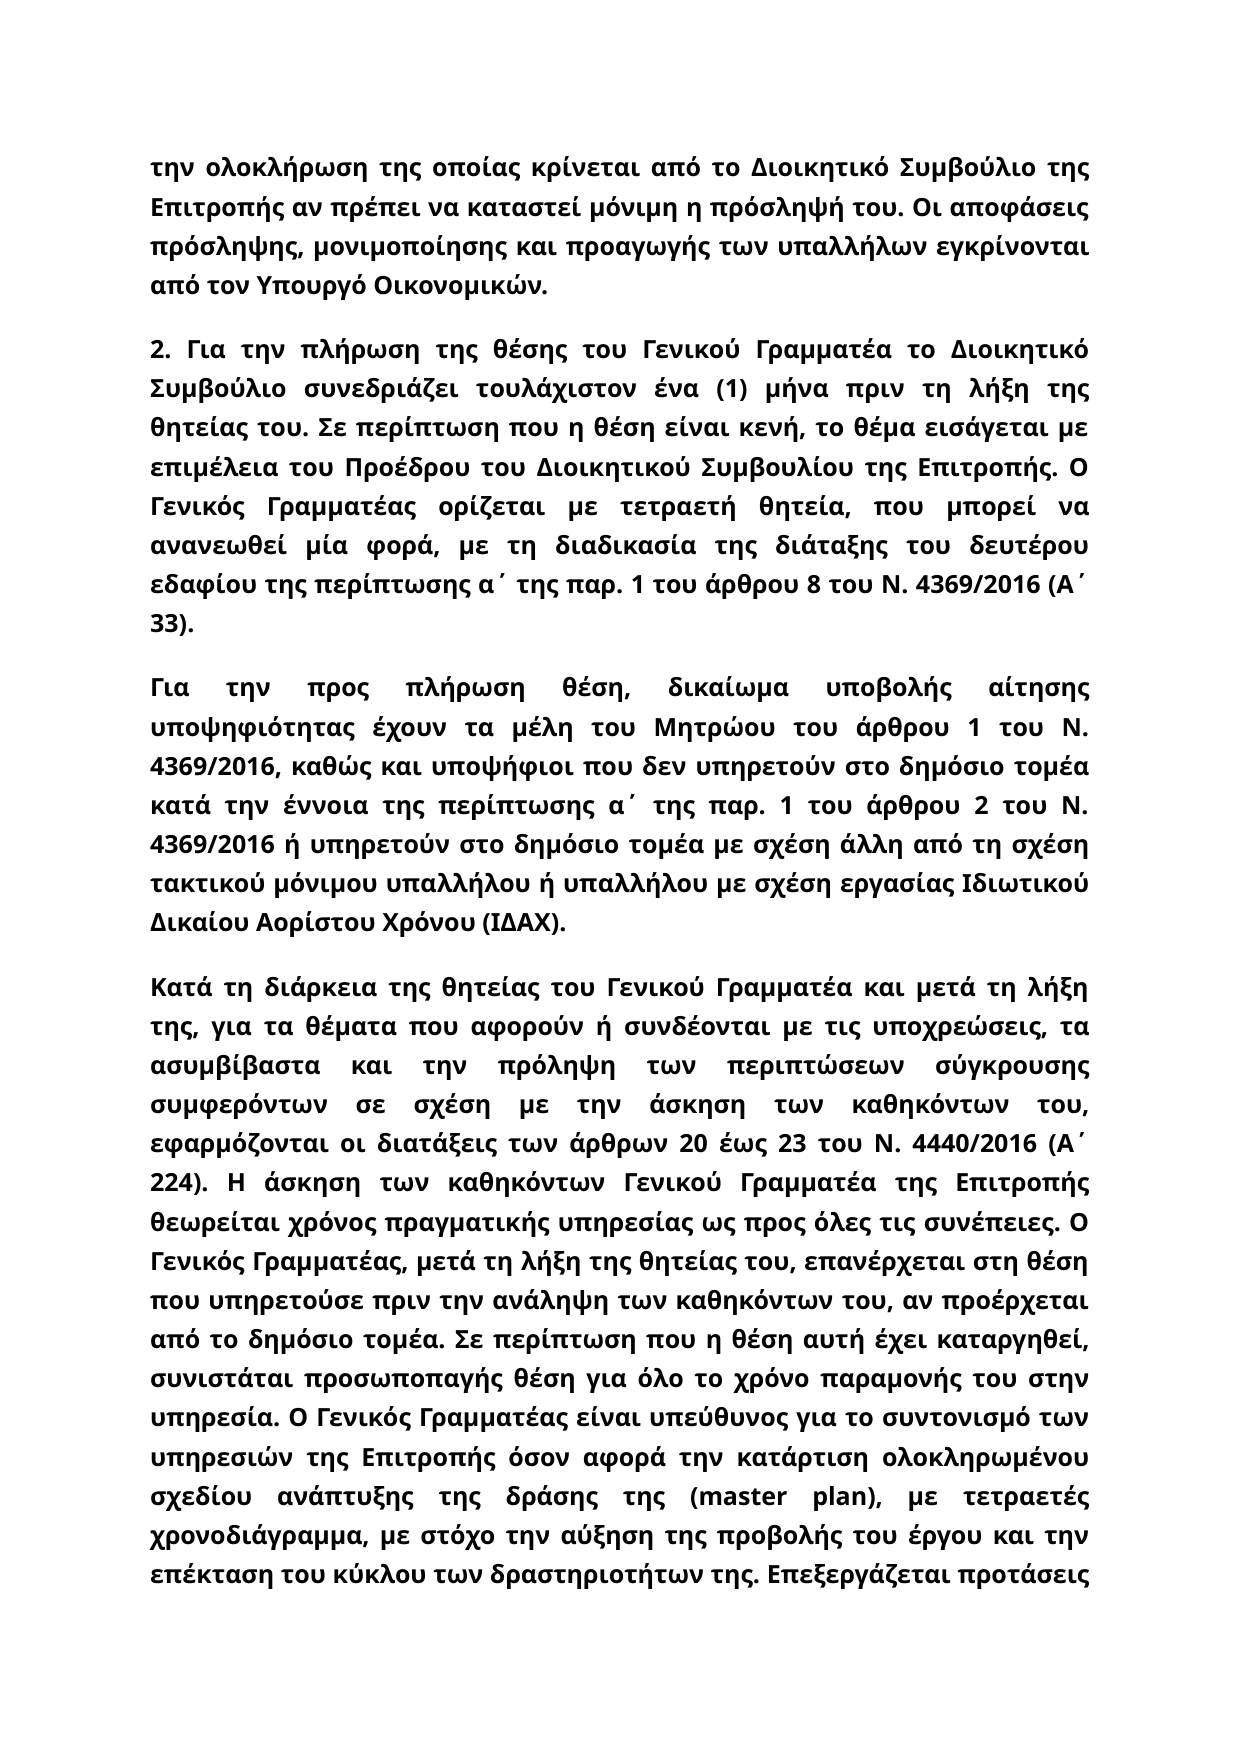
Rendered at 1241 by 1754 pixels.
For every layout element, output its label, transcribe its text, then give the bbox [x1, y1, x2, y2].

text 2. Για την πλήρωση της θέσης του Γενικού Γραμματέα το Διοικητικό Συμβούλιο συνεδριάζει τουλάχιστον ένα (1) μήνα πριν τη λήξη της θητείας του. Σε περίπτωση που η θέση είναι κενή, το θέμα εισάγεται με επιμέλεια του Προέδρου του Διοικητικού Συμβουλίου της Επιτροπής. Ο Γενικός Γραμματέας ορίζεται με τετραετή θητεία, που μπορεί να ανανεωθεί μία φορά, με τη διαδικασία της διάταξης του δευτέρου εδαφίου της περίπτωσης α΄ της παρ. 1 του άρθρου 8 του Ν. 4369/2016 (Α΄ 33). [150, 332, 1090, 640]
text την ολοκλήρωση της οποίας κρίνεται από το Διοικητικό Συμβούλιο της Επιτροπής αν πρέπει να καταστεί μόνιμη η πρόσληψή του. Οι αποφάσεις πρόσληψης, μονιμοποίησης και προαγωγής των υπαλλήλων εγκρίνονται από τον Υπουργό Οικονομικών. [150, 150, 1090, 302]
text Για την προς πλήρωση θέση, δικαίωμα υποβολής αίτησης υποψηφιότητας έχουν τα μέλη του Μητρώου του άρθρου 1 του Ν. 4369/2016, καθώς και υποψήφιοι που δεν υπηρετούν στο δημόσιο τομέα κατά την έννοια της περίπτωσης α΄ της παρ. 1 του άρθρου 2 του Ν. 4369/2016 ή υπηρετούν στο δημόσιο τομέα με σχέση άλλη από τη σχέση τακτικού μόνιμου υπαλλήλου ή υπαλλήλου με σχέση εργασίας Ιδιωτικού Δικαίου Αορίστου Χρόνου (ΙΔΑΧ). [150, 670, 1090, 939]
text Κατά τη διάρκεια της θητείας του Γενικού Γραμματέα και μετά τη λήξη της, για τα θέματα που αφορούν ή συνδέονται με τις υποχρεώσεις, τα ασυμβίβαστα και την πρόληψη των περιπτώσεων σύγκρουσης συμφερόντων σε σχέση με την άσκηση των καθηκόντων του, εφαρμόζονται οι διατάξεις των άρθρων 20 έως 23 του Ν. 4440/2016 (Α΄ 224). Η άσκηση των καθηκόντων Γενικού Γραμματέα της Επιτροπής θεωρείται χρόνος πραγματικής υπηρεσίας ως προς όλες τις συνέπειες. Ο Γενικός Γραμματέας, μετά τη λήξη της θητείας του, επανέρχεται στη θέση που υπηρετούσε πριν την ανάληψη των καθηκόντων του, αν προέρχεται από το δημόσιο τομέα. Σε περίπτωση που η θέση αυτή έχει καταργηθεί, συνιστάται προσωποπαγής θέση για όλο το χρόνο παραμονής του στην υπηρεσία. Ο Γενικός Γραμματέας είναι υπεύθυνος για το συντονισμό των υπηρεσιών της Επιτροπής όσον αφορά την κατάρτιση ολοκληρωμένου σχεδίου ανάπτυξης της δράσης της (master plan), με τετραετές χρονοδιάγραμμα, με στόχο την αύξηση της προβολής του έργου και την επέκταση του κύκλου των δραστηριοτήτων της. Επεξεργάζεται προτάσεις [150, 969, 1090, 1591]
